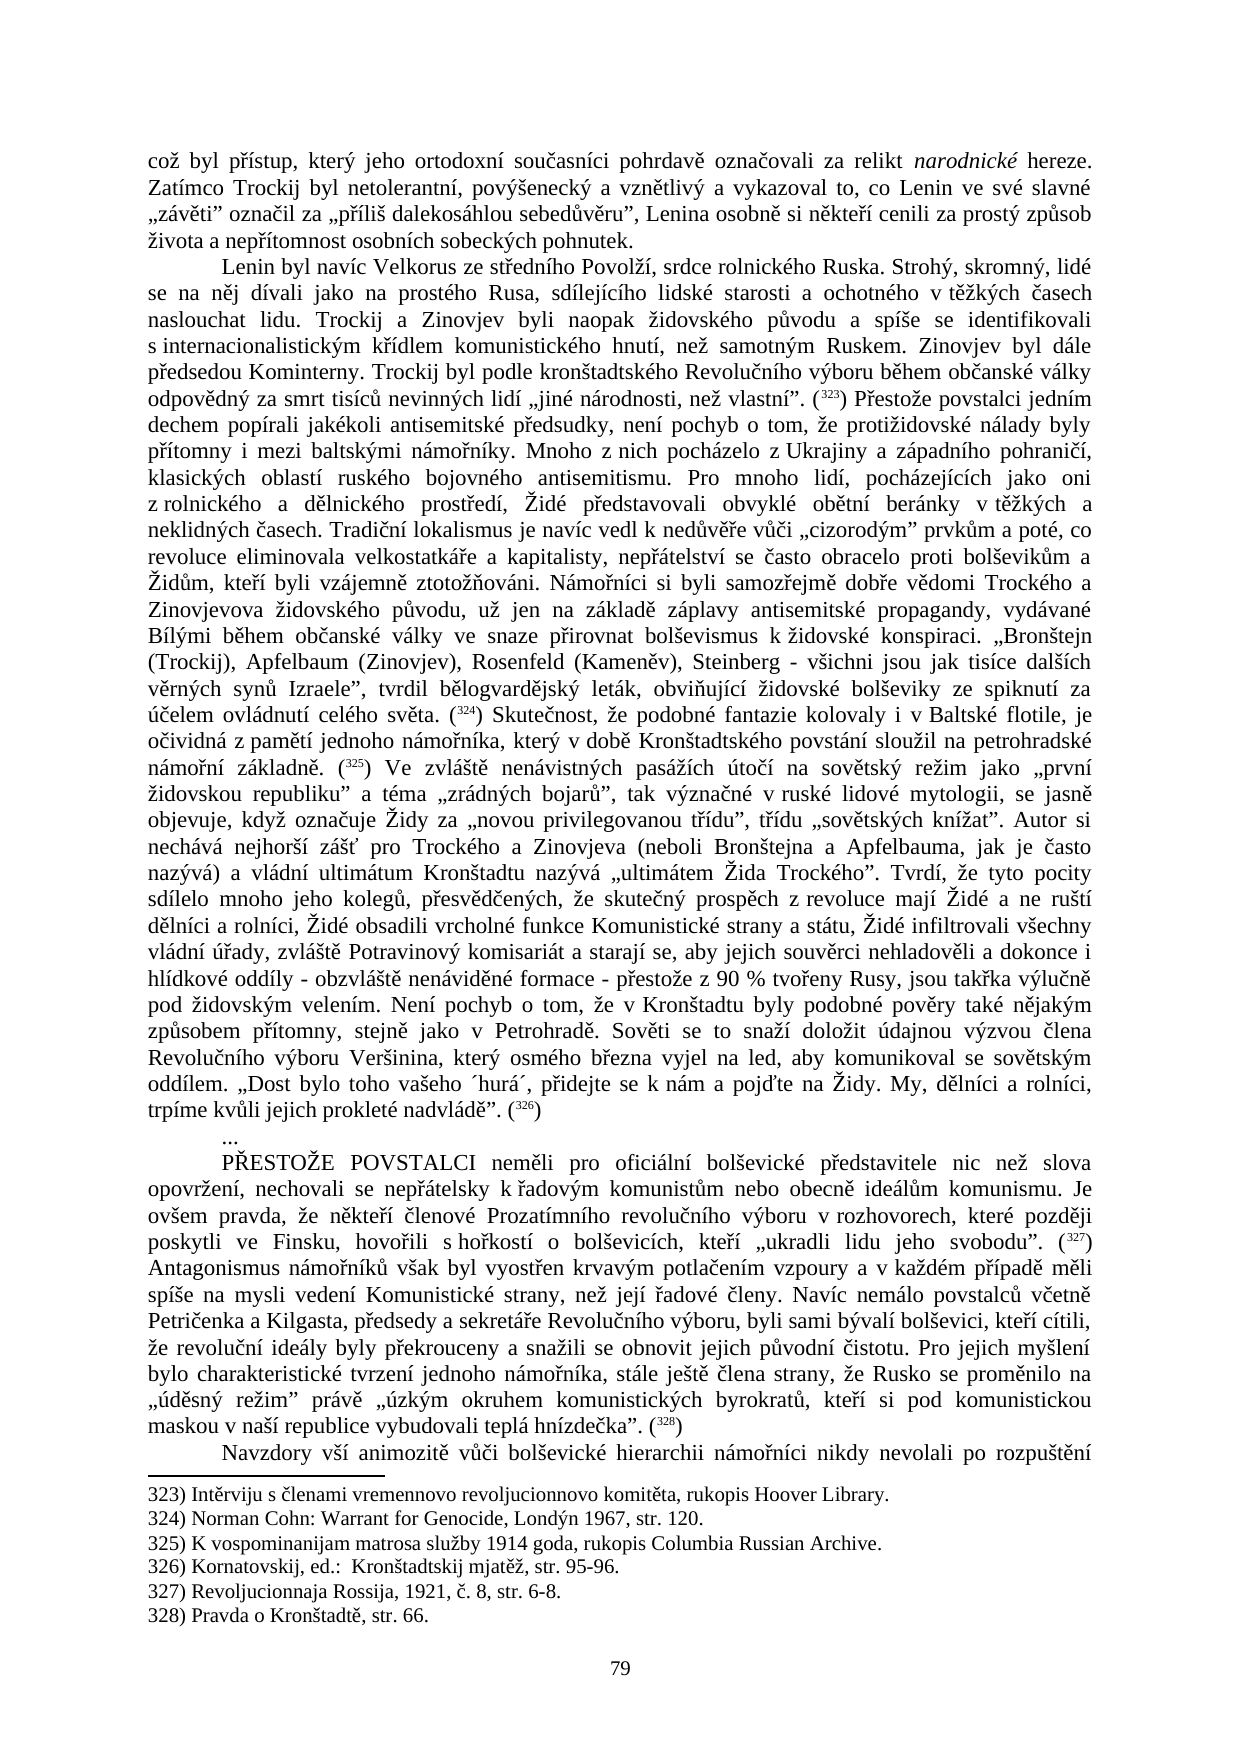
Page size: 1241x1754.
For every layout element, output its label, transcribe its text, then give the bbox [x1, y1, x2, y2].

text ) Norman Cohn: Warrant for Genocide, Londýn 1967, str. 120. [148, 1506, 1093, 1530]
text ) Intěrviju s členami vremennovo revoljucionnovo komitěta, rukopis Hoover Library. [148, 1482, 1093, 1506]
text Navzdory vší animozitě vůči bolševické hierarchii námořníci nikdy nevolali po rozpuštění [148, 1439, 1093, 1465]
text ) Pravda o Kronštadtě, str. 66. [148, 1603, 1093, 1627]
text ... [148, 1123, 1093, 1149]
text ) Revoljucionnaja Rossija, 1921, č. 8, str. 6-8. [148, 1578, 1093, 1603]
text ) K vospominanijam matrosa služby 1914 goda, rukopis Columbia Russian Archive. [148, 1530, 1093, 1554]
text Lenin byl navíc Velkorus ze středního Povolží, srdce rolnického Ruska. Strohý, skromný, lidé se na něj dívali jako na prostého Rusa, sdílejícího lidské starosti a ochotného v těžkých časech naslouchat lidu. Trockij a Zinovjev byli naopak židovského původu a spíše se identifikovali s internacionalistickým křídlem komunistického hnutí, než samotným Ruskem. Zinovjev byl dále předsedou Kominterny. Trockij byl podle kronštadtského Revolučního výboru během občanské války odpovědný za smrt tisíců nevinných lidí „jiné národnosti, než vlastní”. () Přestože povstalci jedním dechem popírali jakékoli antisemitské předsudky, není pochyb o tom, že protižidovské nálady byly přítomny i mezi baltskými námořníky. Mnoho z nich pocházelo z Ukrajiny a západního pohraničí, klasických oblastí ruského bojovného antisemitismu. Pro mnoho lidí, pocházejících jako oni z rolnického a dělnického prostředí, Židé představovali obvyklé obětní beránky v těžkých a neklidných časech. Tradiční lokalismus je navíc vedl k nedůvěře vůči „cizorodým” prvkům a poté, co revoluce eliminovala velkostatkáře a kapitalisty, nepřátelství se často obracelo proti bolševikům a Židům, kteří byli vzájemně ztotožňováni. Námořníci si byli samozřejmě dobře vědomi Trockého a Zinovjevova židovského původu, už jen na základě záplavy antisemitské propagandy, vydávané Bílými během občanské války ve snaze přirovnat bolševismus k židovské konspiraci. „Bronštejn (Trockij), Apfelbaum (Zinovjev), Rosenfeld (Kameněv), Steinberg - všichni jsou jak tisíce dalších věrných synů Izraele”, tvrdil bělogvardějský leták, obviňující židovské bolševiky ze spiknutí za účelem ovládnutí celého světa. () Skutečnost, že podobné fantazie kolovaly i v Baltské flotile, je očividná z pamětí jednoho námořníka, který v době Kronštadtského povstání sloužil na petrohradské námořní základně. () Ve zvláště nenávistných pasážích útočí na sovětský režim jako „první židovskou republiku” a téma „zrádných bojarů”, tak význačné v ruské lidové mytologii, se jasně objevuje, když označuje Židy za „novou privilegovanou třídu”, třídu „sovětských knížat”. Autor si nechává nejhorší zášť pro Trockého a Zinovjeva (neboli Bronštejna a Apfelbauma, jak je často nazývá) a vládní ultimátum Kronštadtu nazývá „ultimátem Žida Trockého”. Tvrdí, že tyto pocity sdílelo mnoho jeho kolegů, přesvědčených, že skutečný prospěch z revoluce mají Židé a ne ruští dělníci a rolníci, Židé obsadili vrcholné funkce Komunistické strany a státu, Židé infiltrovali všechny vládní úřady, zvláště Potravinový komisariát a starají se, aby jejich souvěrci nehladověli a dokonce i hlídkové oddíly - obzvláště nenáviděné formace - přestože z 90 % tvořeny Rusy, jsou takřka výlučně pod židovským velením. Není pochyb o tom, že v Kronštadtu byly podobné pověry také nějakým způsobem přítomny, stejně jako v Petrohradě. Sověti se to snaží doložit údajnou výzvou člena Revolučního výboru Veršinina, který osmého března vyjel na led, aby komunikoval se sovětským oddílem. „Dost bylo toho vašeho ´hurá´, přidejte se k nám a pojďte na Židy. My, dělníci a rolníci, trpíme kvůli jejich prokleté nadvládě”. () [148, 253, 1093, 1123]
text což byl přístup, který jeho ortodoxní současníci pohrdavě označovali za relikt narodnické hereze. Zatímco Trockij byl netolerantní, povýšenecký a vznětlivý a vykazoval to, co Lenin ve své slavné „závěti” označil za „příliš dalekosáhlou sebedůvěru”, Lenina osobně si někteří cenili za prostý způsob života a nepřítomnost osobních sobeckých pohnutek. [148, 148, 1093, 253]
text PŘESTOŽE POVSTALCI neměli pro oficiální bolševické představitele nic než slova opovržení, nechovali se nepřátelsky k řadovým komunistům nebo obecně ideálům komunismu. Je ovšem pravda, že někteří členové Prozatímního revolučního výboru v rozhovorech, které později poskytli ve Finsku, hovořili s hořkostí o bolševicích, kteří „ukradli lidu jeho svobodu”. () Antagonismus námořníků však byl vyostřen krvavým potlačením vzpoury a v každém případě měli spíše na mysli vedení Komunistické strany, než její řadové členy. Navíc nemálo povstalců včetně Petričenka a Kilgasta, předsedy a sekretáře Revolučního výboru, byli sami bývalí bolševici, kteří cítili, že revoluční ideály byly překrouceny a snažili se obnovit jejich původní čistotu. Pro jejich myšlení bylo charakteristické tvrzení jednoho námořníka, stále ještě člena strany, že Rusko se proměnilo na „úděsný režim” právě „úzkým okruhem komunistických byrokratů, kteří si pod komunistickou maskou v naší republice vybudovali teplá hnízdečka”. () [148, 1149, 1093, 1439]
text ) Kornatovskij, ed.: Kronštadtskij mjatěž, str. 95-96. [148, 1554, 1093, 1578]
